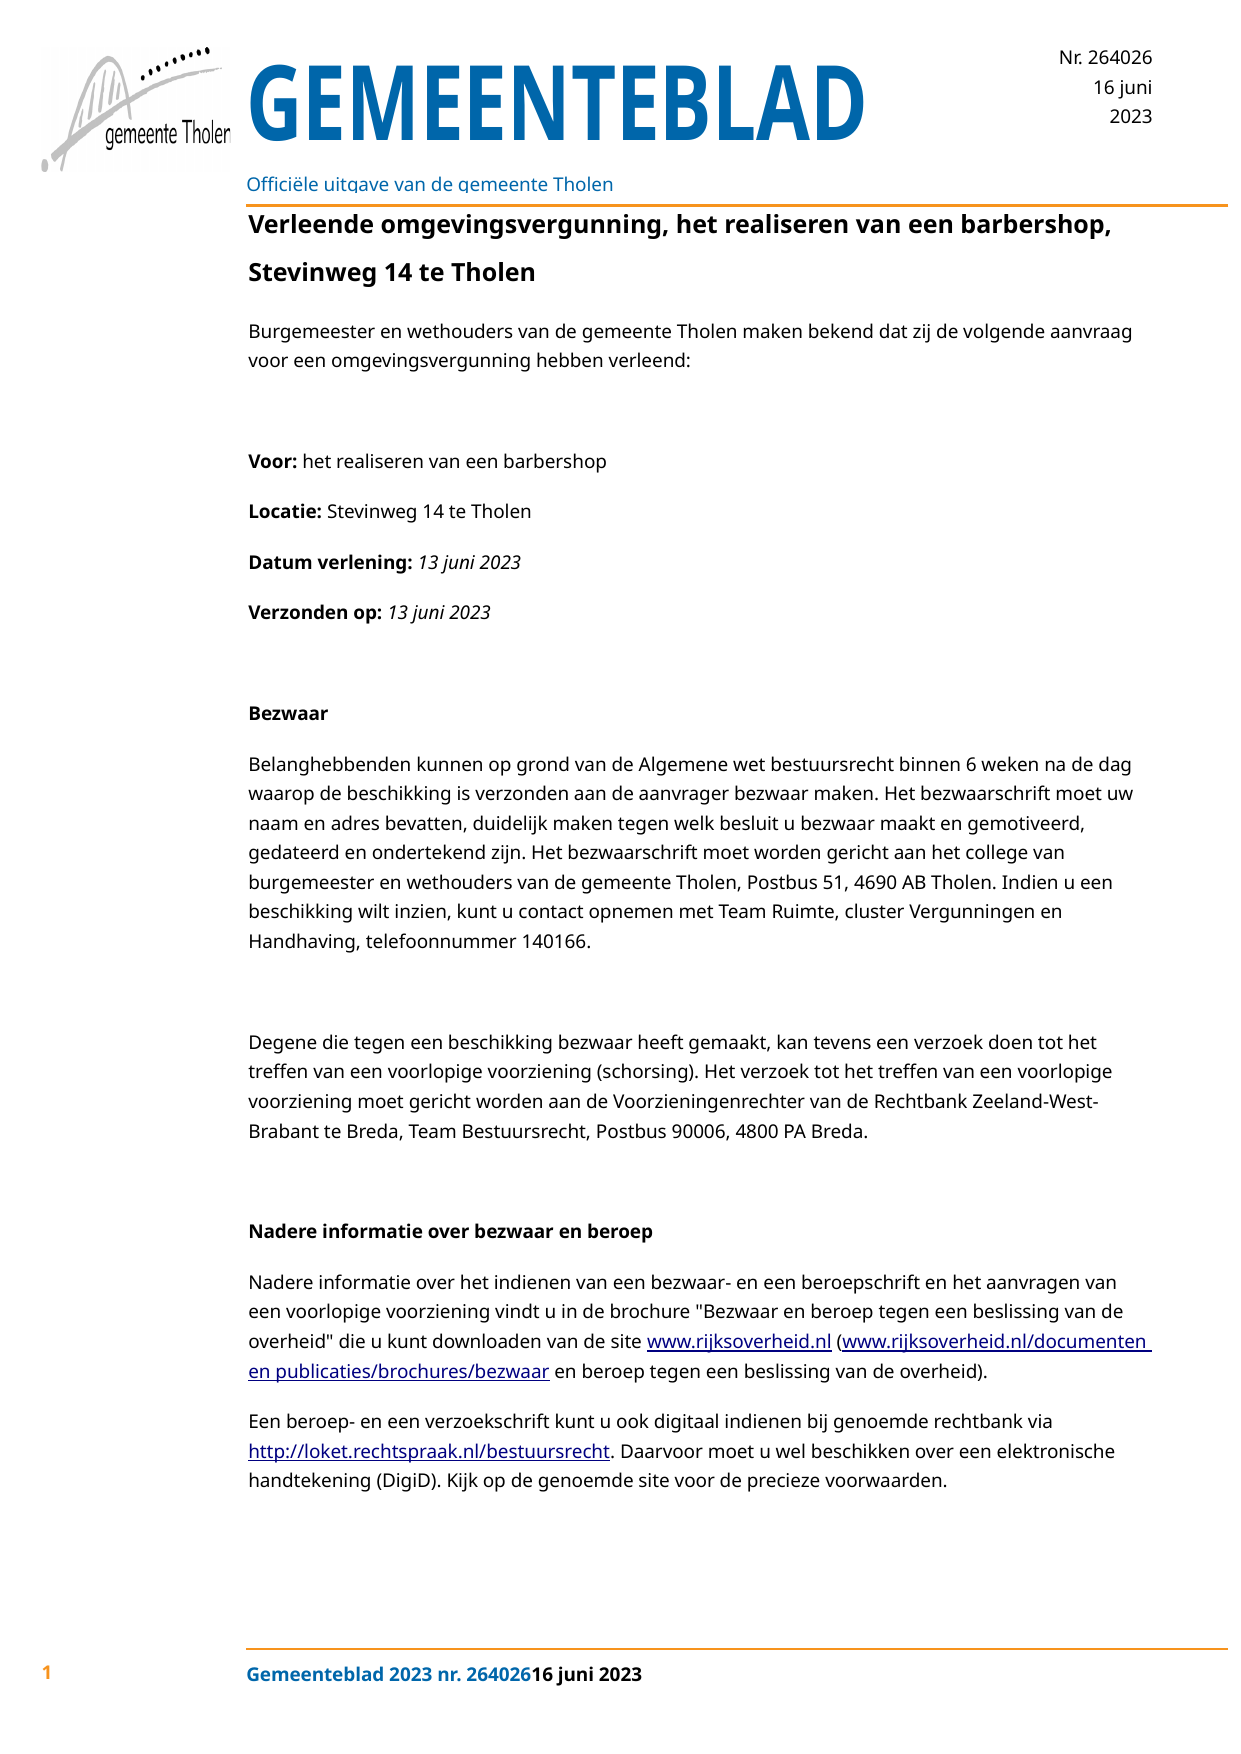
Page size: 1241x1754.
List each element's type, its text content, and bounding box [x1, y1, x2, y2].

text Voor: het realiseren van een barbershop [248, 448, 1152, 474]
text Datum verlening: 13 juni 2023 [248, 549, 1152, 575]
text Belanghebbenden kunnen op grond van de Algemene wet bestuursrecht binnen 6 weken na de dag waarop de beschikking is verzonden aan de aanvrager bezwaar maken. Het bezwaarschrift moet uw naam en adres bevatten, duidelijk maken tegen welk besluit u bezwaar maakt en gemotiveerd, gedateerd en ondertekend zijn. Het bezwaarschrift moet worden gericht aan het college van burgemeester en wethouders van de gemeente Tholen, Postbus 51, 4690 AB Tholen. Indien u een beschikking wilt inzien, kunt u contact opnemen met Team Ruimte, cluster Vergunningen en Handhaving, telefoonnummer 140166. [248, 751, 1152, 954]
text Bezwaar [248, 700, 1152, 726]
text Degene die tegen een beschikking bezwaar heeft gemaakt, kan tevens een verzoek doen tot het treffen van een voorlopige voorziening (schorsing). Het verzoek tot het treffen van een voorlopige voorziening moet gericht worden aan de Voorzieningenrechter van de Rechtbank Zeeland-West-Brabant te Breda, Team Bestuursrecht, Postbus 90006, 4800 PA Breda. [248, 1029, 1152, 1144]
text Verzonden op: 13 juni 2023 [248, 599, 1152, 625]
text Nadere informatie over bezwaar en beroep [248, 1219, 1152, 1244]
text Verleende omgevingsvergunning, het realiseren van een barbershop, Stevinweg 14 te Tholen [248, 207, 1152, 288]
text Burgemeester en wethouders van de gemeente Tholen maken bekend dat zij de volgende aanvraag voor een omgevingsvergunning hebben verleend: [248, 318, 1152, 373]
text Een beroep- en een verzoekschrift kunt u ook digitaal indienen bij genoemde rechtbank via http://loket.rechtspraak.nl/bestuursrecht. Daarvoor moet u wel beschikken over een elektronische handtekening (DigiD). Kijk op de genoemde site voor de precieze voorwaarden. [248, 1408, 1152, 1493]
text Locatie: Stevinweg 14 te Tholen [248, 499, 1152, 524]
text Nadere informatie over het indienen van een bezwaar- en een beroepschrift en het aanvragen van een voorlopige voorziening vindt u in de brochure "Bezwaar en beroep tegen een beslissing van de overheid" die u kunt downloaden van de site www.rijksoverheid.nl (www.rijksoverheid.nl/documenten en publicaties/brochures/bezwaar en beroep tegen een beslissing van de overheid). [248, 1269, 1152, 1384]
picture [41, 47, 231, 172]
